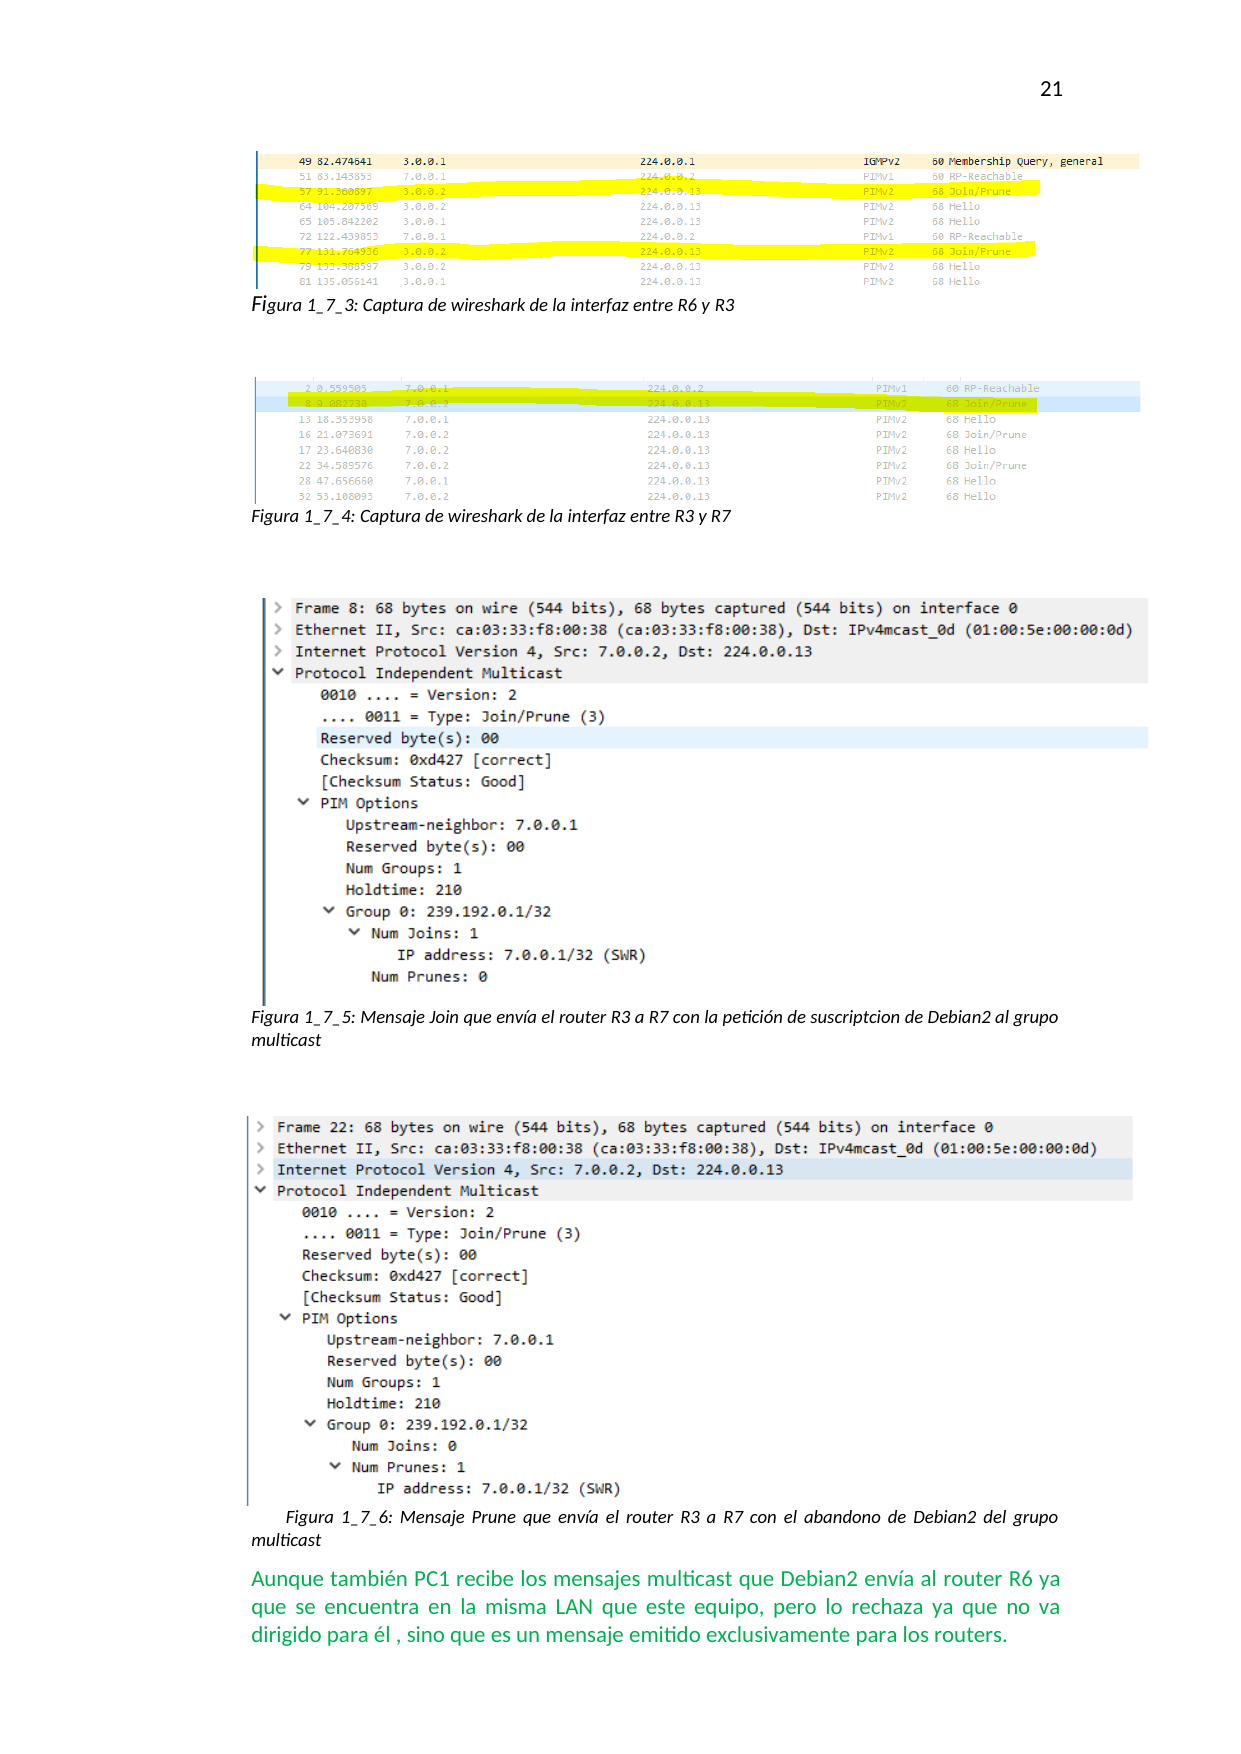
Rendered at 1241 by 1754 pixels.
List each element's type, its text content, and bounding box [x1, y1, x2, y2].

text Figura 1_7_6: Mensaje Prune que envía el router R3 a R7 con el abandono de Debian2 del grupo multicast [251, 1506, 1063, 1551]
text Figura 1_7_3: Captura de wireshark de la interfaz entre R6 y R3 [251, 148, 1063, 317]
text Figura 1_7_4: Captura de wireshark de la interfaz entre R3 y R7 [251, 370, 1063, 527]
text Figura 1_7_5: Mensaje Join que envía el router R3 a R7 con la petición de suscriptcion de Debian2 al grupo multicast [251, 580, 1063, 1051]
text Aunque también PC1 recibe los mensajes multicast que Debian2 envía al router R6 ya que se encuentra en la misma LAN que este equipo, pero lo rechaza ya que no va dirigido para él , sino que es un mensaje emitido exclusivamente para los routers. [251, 1564, 1063, 1648]
text [251, 1104, 1063, 1116]
